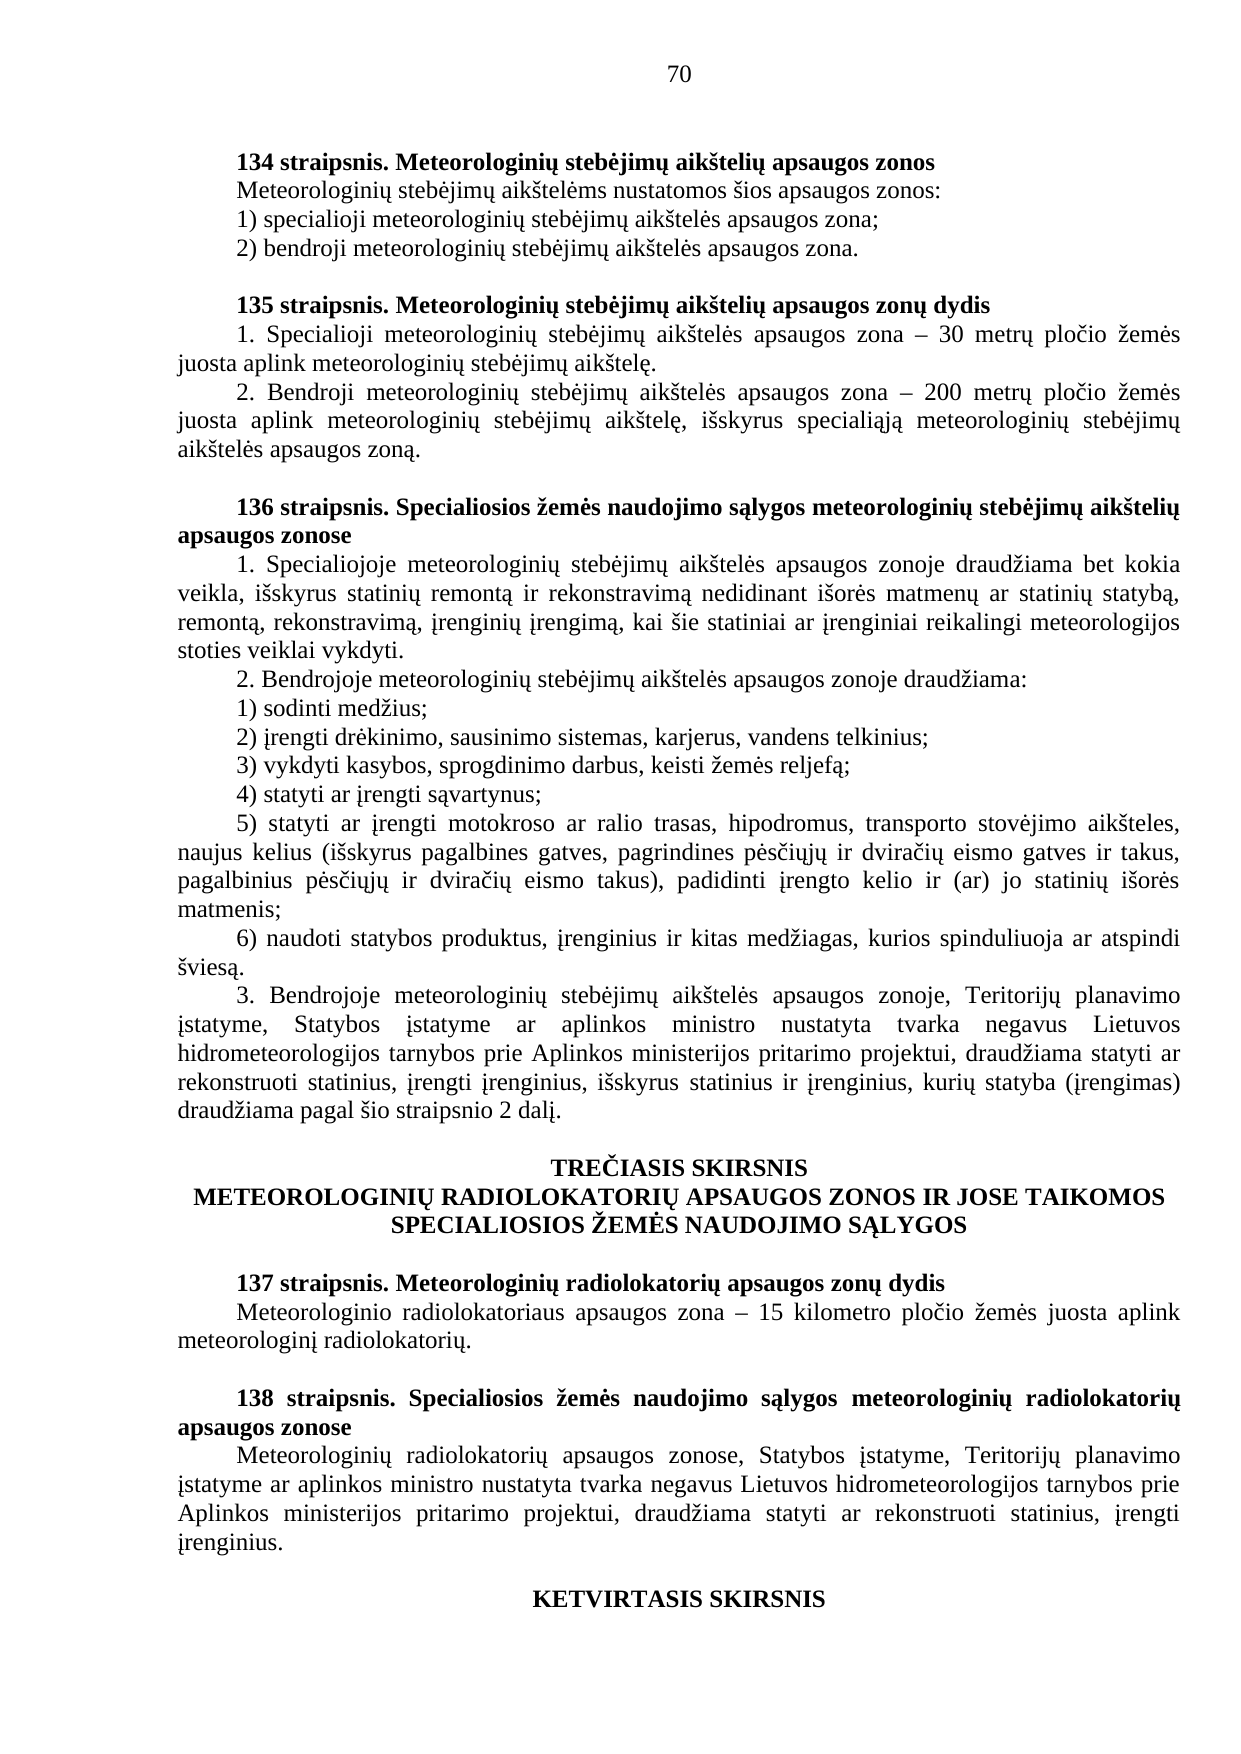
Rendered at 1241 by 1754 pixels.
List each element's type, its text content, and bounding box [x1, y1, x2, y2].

text 134 straipsnis. Meteorologinių stebėjimų aikštelių apsaugos zonos [177, 147, 1181, 176]
text 4) statyti ar įrengti sąvartynus; [177, 779, 1181, 808]
text 3. Bendrojoje meteorologinių stebėjimų aikštelės apsaugos zonoje, Teritorijų planavimo įstatyme, Statybos įstatyme ar aplinkos ministro nustatyta tvarka negavus Lietuvos hidrometeorologijos tarnybos prie Aplinkos ministerijos pritarimo projektui, draudžiama statyti ar rekonstruoti statinius, įrengti įrenginius, išskyrus statinius ir įrenginius, kurių statyba (įrengimas) draudžiama pagal šio straipsnio 2 dalį. [177, 981, 1181, 1124]
text 1. Specialiojoje meteorologinių stebėjimų aikštelės apsaugos zonoje draudžiama bet kokia veikla, išskyrus statinių remontą ir rekonstravimą nedidinant išorės matmenų ar statinių statybą, remontą, rekonstravimą, įrenginių įrengimą, kai šie statiniai ar įrenginiai reikalingi meteorologijos stoties veiklai vykdyti. [177, 549, 1181, 664]
text Meteorologinio radiolokatoriaus apsaugos zona – 15 kilometro pločio žemės juosta aplink meteorologinį radiolokatorių. [177, 1297, 1181, 1354]
text 137 straipsnis. Meteorologinių radiolokatorių apsaugos zonų dydis [177, 1268, 1181, 1297]
text Meteorologinių stebėjimų aikštelėms nustatomos šios apsaugos zonos: [177, 176, 1181, 204]
text 2) bendroji meteorologinių stebėjimų aikštelės apsaugos zona. [177, 233, 1181, 262]
text 6) naudoti statybos produktus, įrenginius ir kitas medžiagas, kurios spinduliuoja ar atspindi šviesą. [177, 923, 1181, 981]
text Meteorologinių radiolokatorių apsaugos zonose, Statybos įstatyme, Teritorijų planavimo įstatyme ar aplinkos ministro nustatyta tvarka negavus Lietuvos hidrometeorologijos tarnybos prie Aplinkos ministerijos pritarimo projektui, draudžiama statyti ar rekonstruoti statinius, įrengti įrenginius. [177, 1441, 1181, 1556]
text 138 straipsnis. Specialiosios žemės naudojimo sąlygos meteorologinių radiolokatorių apsaugos zonose [177, 1383, 1181, 1441]
text 5) statyti ar įrengti motokroso ar ralio trasas, hipodromus, transporto stovėjimo aikšteles, naujus kelius (išskyrus pagalbines gatves, pagrindines pėsčiųjų ir dviračių eismo gatves ir takus, pagalbinius pėsčiųjų ir dviračių eismo takus), padidinti įrengto kelio ir (ar) jo statinių išorės matmenis; [177, 808, 1181, 923]
text 2. Bendrojoje meteorologinių stebėjimų aikštelės apsaugos zonoje draudžiama: [177, 664, 1181, 693]
text 135 straipsnis. Meteorologinių stebėjimų aikštelių apsaugos zonų dydis [177, 291, 1181, 319]
text 2. Bendroji meteorologinių stebėjimų aikštelės apsaugos zona – 200 metrų pločio žemės juosta aplink meteorologinių stebėjimų aikštelę, išskyrus specialiąją meteorologinių stebėjimų aikštelės apsaugos zoną. [177, 377, 1181, 463]
text 1. Specialioji meteorologinių stebėjimų aikštelės apsaugos zona – 30 metrų pločio žemės juosta aplink meteorologinių stebėjimų aikštelę. [177, 319, 1181, 377]
text 2) įrengti drėkinimo, sausinimo sistemas, karjerus, vandens telkinius; [177, 722, 1181, 751]
text 136 straipsnis. Specialiosios žemės naudojimo sąlygos meteorologinių stebėjimų aikštelių apsaugos zonose [177, 492, 1181, 549]
text TREČIASIS SKIRSNIS [177, 1153, 1181, 1182]
text 1) specialioji meteorologinių stebėjimų aikštelės apsaugos zona; [177, 204, 1181, 233]
text KETVIRTASIS SKIRSNIS [177, 1584, 1181, 1613]
text 1) sodinti medžius; [177, 693, 1181, 722]
text METEOROLOGINIŲ RADIOLOKATORIŲ APSAUGOS ZONOS IR JOSE TAIKOMOS SPECIALIOSIOS ŽEMĖS NAUDOJIMO SĄLYGOS [177, 1182, 1181, 1239]
text 3) vykdyti kasybos, sprogdinimo darbus, keisti žemės reljefą; [177, 751, 1181, 779]
